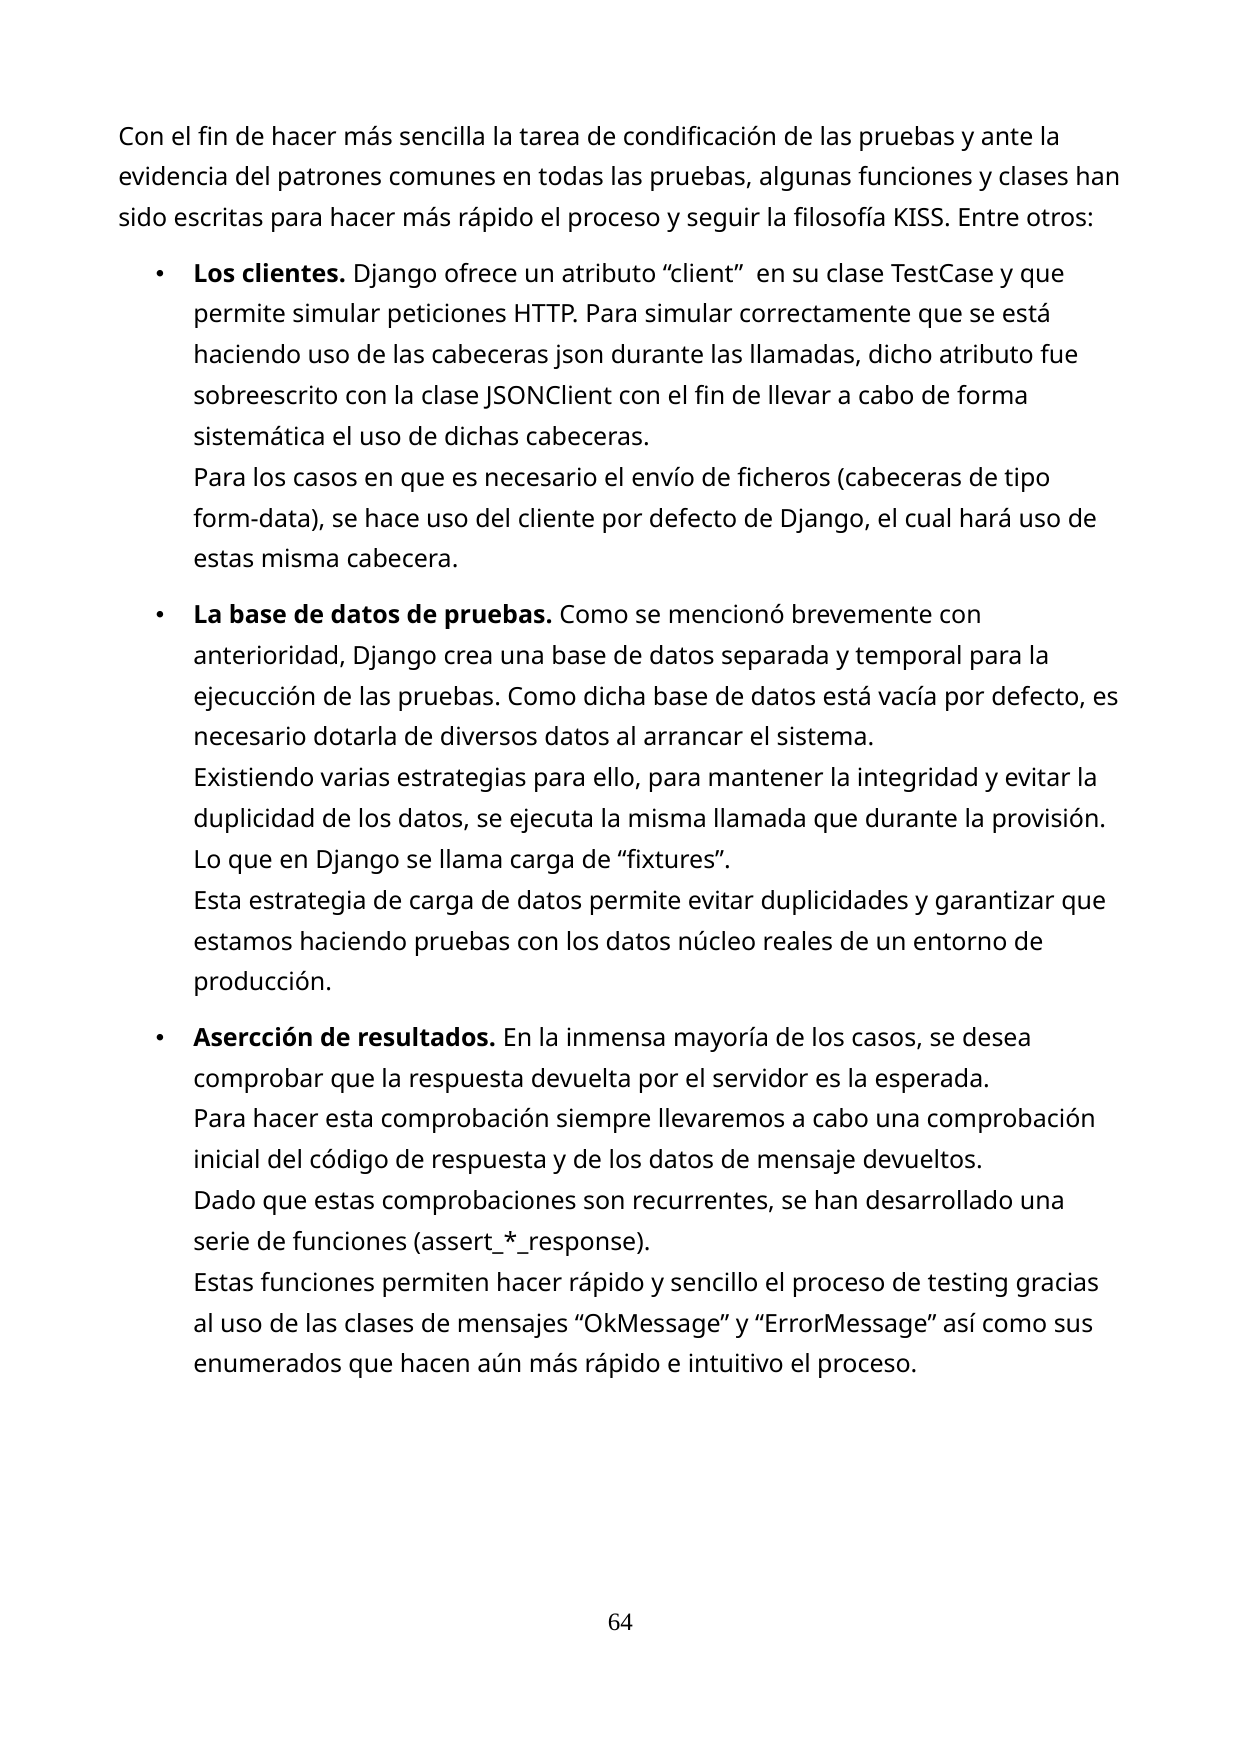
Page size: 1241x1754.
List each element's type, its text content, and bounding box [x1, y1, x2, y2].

text Con el fin de hacer más sencilla la tarea de condificación de las pruebas y ante la evidencia del patrones comunes en todas las pruebas, algunas funciones y clases han sido escritas para hacer más rápido el proceso y seguir la filosofía KISS. Entre otros: [118, 118, 1122, 234]
list Asercción de resultados. En la inmensa mayoría de los casos, se desea comprobar que la respuesta devuelta por el servidor es la esperada. Para hacer esta comprobación siempre llevaremos a cabo una comprobación inicial del código de respuesta y de los datos de mensaje devueltos. Dado que estas comprobaciones son recurrentes, se han desarrollado una serie de funciones (assert_*_response). Estas funciones permiten hacer rápido y sencillo el proceso de testing gracias al uso de las clases de mensajes “OkMessage” y “ErrorMessage” así como sus enumerados que hacen aún más rápido e intuitivo el proceso. [156, 1019, 1122, 1380]
list Los clientes. Django ofrece un atributo “client” en su clase TestCase y que permite simular peticiones HTTP. Para simular correctamente que se está haciendo uso de las cabeceras json durante las llamadas, dicho atributo fue sobreescrito con la clase JSONClient con el fin de llevar a cabo de forma sistemática el uso de dichas cabeceras. Para los casos en que es necesario el envío de ficheros (cabeceras de tipo form-data), se hace uso del cliente por defecto de Django, el cual hará uso de estas misma cabecera. [156, 255, 1122, 575]
list La base de datos de pruebas. Como se mencionó brevemente con anterioridad, Django crea una base de datos separada y temporal para la ejecucción de las pruebas. Como dicha base de datos está vacía por defecto, es necesario dotarla de diversos datos al arrancar el sistema. Existiendo varias estrategias para ello, para mantener la integridad y evitar la duplicidad de los datos, se ejecuta la misma llamada que durante la provisión. Lo que en Django se llama carga de “fixtures”. Esta estrategia de carga de datos permite evitar duplicidades y garantizar que estamos haciendo pruebas con los datos núcleo reales de un entorno de producción. [156, 596, 1122, 998]
